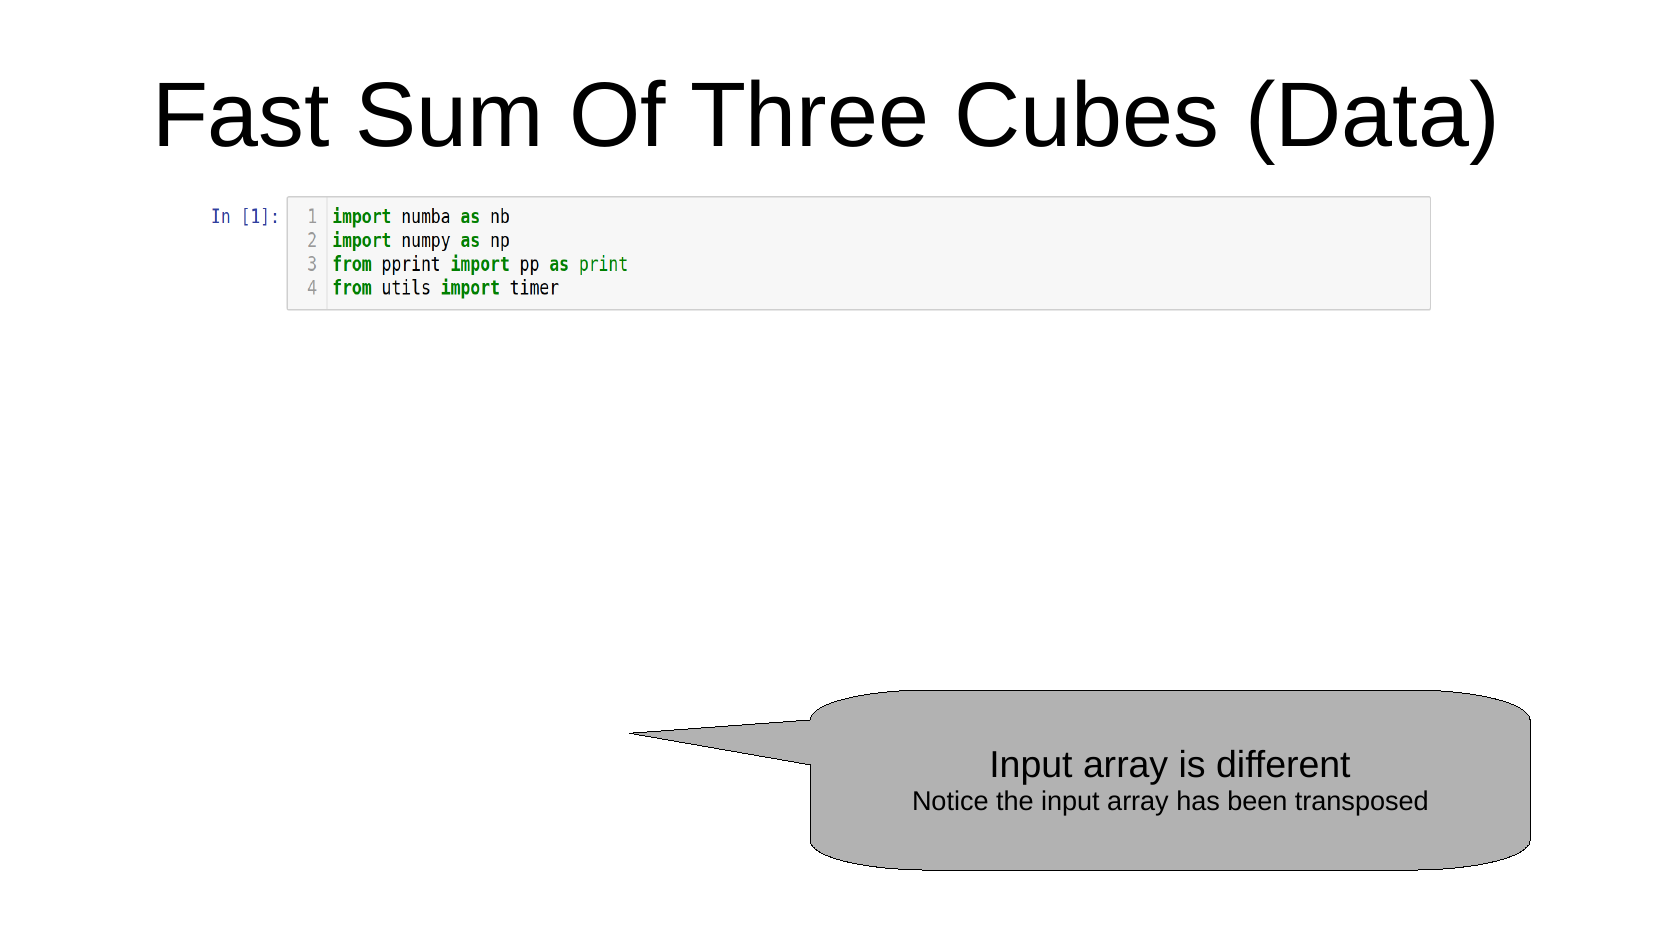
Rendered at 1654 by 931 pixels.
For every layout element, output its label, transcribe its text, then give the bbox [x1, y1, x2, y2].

text_box Input array is different Notice the input array has been transposed [629, 690, 1531, 871]
picture [202, 193, 1439, 320]
title Fast Sum Of Three Cubes (Data) [82, 37, 1571, 193]
text_box [30, 320, 1636, 886]
